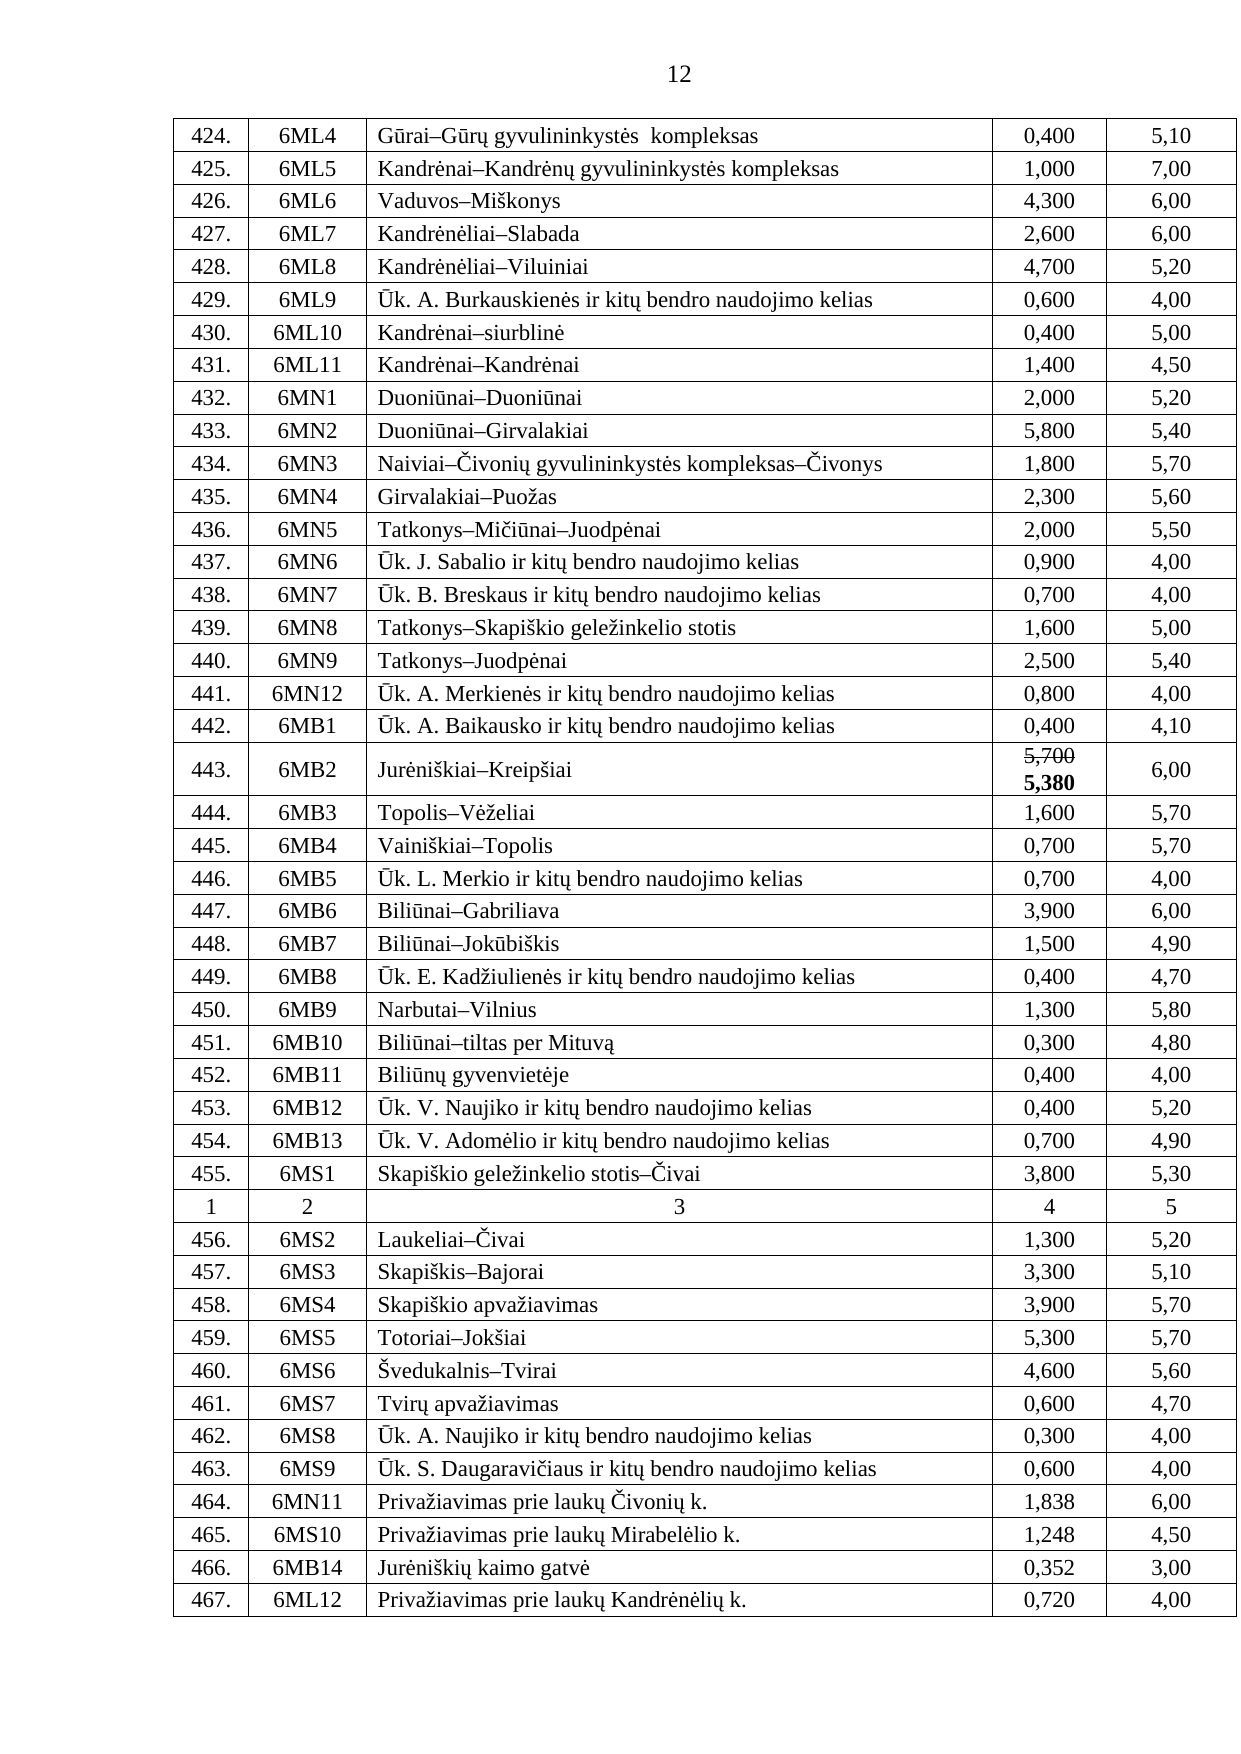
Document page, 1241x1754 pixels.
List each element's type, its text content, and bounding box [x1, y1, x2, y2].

table_cell 0,720 [993, 1584, 1106, 1616]
table_cell 6,00 [1107, 1485, 1236, 1517]
table_cell 440. [174, 644, 248, 676]
table_cell 6ML12 [249, 1584, 366, 1616]
table_cell 467. [174, 1584, 248, 1616]
table_cell 455. [174, 1157, 248, 1189]
table_cell 4,00 [1107, 546, 1236, 577]
table_cell 6MN2 [249, 415, 366, 446]
table_cell Privažiavimas prie laukų Kandrėnėlių k. [367, 1584, 992, 1616]
table_cell 431. [174, 349, 248, 381]
table_cell Ūk. E. Kadžiulienės ir kitų bendro naudojimo kelias [367, 960, 992, 992]
table_cell 1 [174, 1190, 248, 1222]
table_cell 428. [174, 250, 248, 282]
table_cell Ūk. S. Daugaravičiaus ir kitų bendro naudojimo kelias [367, 1453, 992, 1484]
table_cell Gūrai–Gūrų gyvulininkystės kompleksas [367, 119, 992, 151]
table_cell 6MB3 [249, 796, 366, 828]
table_cell 0,900 [993, 546, 1106, 577]
table_cell 6MS8 [249, 1420, 366, 1452]
table_cell 6MN7 [249, 579, 366, 610]
table_cell 446. [174, 862, 248, 894]
table_cell Ūk. A. Naujiko ir kitų bendro naudojimo kelias [367, 1420, 992, 1452]
table_cell 2,000 [993, 513, 1106, 545]
table_cell 5,70 [1107, 1289, 1236, 1320]
table_cell 443. [174, 743, 248, 795]
table_cell 453. [174, 1092, 248, 1123]
table_cell 0,300 [993, 1420, 1106, 1452]
table_cell 450. [174, 993, 248, 1025]
table_cell 6ML5 [249, 152, 366, 184]
table_cell 426. [174, 185, 248, 217]
table_cell 4,70 [1107, 960, 1236, 992]
table_cell Ūk. J. Sabalio ir kitų bendro naudojimo kelias [367, 546, 992, 577]
table_cell Skapiškio apvažiavimas [367, 1289, 992, 1320]
table_cell 5,800 [993, 415, 1106, 446]
table_cell 6ML10 [249, 316, 366, 348]
table_cell 0,700 [993, 1125, 1106, 1156]
table_cell 1,800 [993, 447, 1106, 479]
table_cell 4,700 [993, 250, 1106, 282]
table_cell 0,800 [993, 677, 1106, 709]
table_cell 6MB9 [249, 993, 366, 1025]
table_cell Biliūnų gyvenvietėje [367, 1059, 992, 1091]
table_cell Biliūnai–Gabriliava [367, 895, 992, 927]
table_cell 435. [174, 480, 248, 512]
table_cell 5,60 [1107, 1354, 1236, 1386]
table_cell 5,00 [1107, 611, 1236, 643]
table_cell Duoniūnai–Girvalakiai [367, 415, 992, 446]
table_cell 6MB8 [249, 960, 366, 992]
table_cell 0,600 [993, 283, 1106, 315]
table_cell 4,50 [1107, 349, 1236, 381]
table_cell 449. [174, 960, 248, 992]
table_cell 6MS6 [249, 1354, 366, 1386]
table_cell 6MN1 [249, 382, 366, 413]
table_cell 6MS4 [249, 1289, 366, 1320]
table_cell 0,400 [993, 710, 1106, 742]
table_cell 4,00 [1107, 862, 1236, 894]
table_cell 5,10 [1107, 119, 1236, 151]
table_cell 3,800 [993, 1157, 1106, 1189]
table_cell 4,00 [1107, 677, 1236, 709]
table_cell Laukeliai–Čivai [367, 1223, 992, 1255]
table_cell 4,70 [1107, 1387, 1236, 1419]
table_cell 0,700 [993, 579, 1106, 610]
table_cell 454. [174, 1125, 248, 1156]
table_cell 2 [249, 1190, 366, 1222]
table_cell Skapiškio geležinkelio stotis–Čivai [367, 1157, 992, 1189]
table_cell 5,300 [993, 1321, 1106, 1353]
table_cell Duoniūnai–Duoniūnai [367, 382, 992, 413]
table_cell 442. [174, 710, 248, 742]
table_cell 4,00 [1107, 283, 1236, 315]
table_cell 4,80 [1107, 1026, 1236, 1058]
table_cell Kandrėnai–siurblinė [367, 316, 992, 348]
table_cell Tvirų apvažiavimas [367, 1387, 992, 1419]
table_cell 6MS3 [249, 1256, 366, 1287]
table_cell 5,20 [1107, 1092, 1236, 1123]
table_cell Švedukalnis–Tvirai [367, 1354, 992, 1386]
table_cell 7,00 [1107, 152, 1236, 184]
table_cell 1,248 [993, 1518, 1106, 1550]
table_cell Tatkonys–Skapiškio geležinkelio stotis [367, 611, 992, 643]
table_cell 445. [174, 829, 248, 861]
table_cell 3,900 [993, 895, 1106, 927]
table_cell 451. [174, 1026, 248, 1058]
table_cell 436. [174, 513, 248, 545]
table_cell 1,300 [993, 993, 1106, 1025]
table_cell Biliūnai–Jokūbiškis [367, 928, 992, 959]
table_cell Narbutai–Vilnius [367, 993, 992, 1025]
table_cell 6ML4 [249, 119, 366, 151]
table_cell 2,000 [993, 382, 1106, 413]
table_cell 6ML6 [249, 185, 366, 217]
table_cell 0,600 [993, 1387, 1106, 1419]
table_cell 5,80 [1107, 993, 1236, 1025]
table_cell 6MB4 [249, 829, 366, 861]
table_cell Kandrėnai–Kandrėnai [367, 349, 992, 381]
table_cell Totoriai–Jokšiai [367, 1321, 992, 1353]
table_cell Kandrėnėliai–Slabada [367, 218, 992, 249]
table_cell 4,00 [1107, 1059, 1236, 1091]
table_cell 438. [174, 579, 248, 610]
table_cell 6MB11 [249, 1059, 366, 1091]
table_cell 2,600 [993, 218, 1106, 249]
table_cell 466. [174, 1551, 248, 1583]
table_cell 6MB14 [249, 1551, 366, 1583]
table_cell Vaduvos–Miškonys [367, 185, 992, 217]
table_cell 432. [174, 382, 248, 413]
table_cell 2,300 [993, 480, 1106, 512]
table_cell Privažiavimas prie laukų Mirabelėlio k. [367, 1518, 992, 1550]
table_cell 1,400 [993, 349, 1106, 381]
table_cell 5,60 [1107, 480, 1236, 512]
table_cell Ūk. B. Breskaus ir kitų bendro naudojimo kelias [367, 579, 992, 610]
table_cell 3,00 [1107, 1551, 1236, 1583]
table_cell 427. [174, 218, 248, 249]
table_cell 456. [174, 1223, 248, 1255]
table_cell 5,700 5,380 [993, 743, 1106, 795]
table_cell 0,300 [993, 1026, 1106, 1058]
table_cell 5,30 [1107, 1157, 1236, 1189]
table_cell 3,300 [993, 1256, 1106, 1287]
table_cell 6,00 [1107, 185, 1236, 217]
table_cell 434. [174, 447, 248, 479]
table_cell 1,600 [993, 611, 1106, 643]
table_cell 4,00 [1107, 1584, 1236, 1616]
table_cell 5,20 [1107, 1223, 1236, 1255]
table_cell 6MN5 [249, 513, 366, 545]
table_cell 6MN4 [249, 480, 366, 512]
table_cell 6MB1 [249, 710, 366, 742]
table_cell Tatkonys–Juodpėnai [367, 644, 992, 676]
table_cell 4,00 [1107, 1453, 1236, 1484]
table_cell 457. [174, 1256, 248, 1287]
table_cell 4,600 [993, 1354, 1106, 1386]
table_cell 6MS10 [249, 1518, 366, 1550]
table_cell 0,400 [993, 1059, 1106, 1091]
table_cell 5,70 [1107, 1321, 1236, 1353]
table_cell 4,00 [1107, 579, 1236, 610]
table_cell 0,600 [993, 1453, 1106, 1484]
table_cell Ūk. L. Merkio ir kitų bendro naudojimo kelias [367, 862, 992, 894]
table_cell 452. [174, 1059, 248, 1091]
table_cell 4,300 [993, 185, 1106, 217]
table_cell 433. [174, 415, 248, 446]
table_cell 4,10 [1107, 710, 1236, 742]
table_cell 6ML8 [249, 250, 366, 282]
table_cell 447. [174, 895, 248, 927]
table_cell Ūk. V. Naujiko ir kitų bendro naudojimo kelias [367, 1092, 992, 1123]
table_cell 0,400 [993, 316, 1106, 348]
table_cell 0,700 [993, 862, 1106, 894]
table_cell 448. [174, 928, 248, 959]
table_cell 5,70 [1107, 829, 1236, 861]
table_cell 5,20 [1107, 250, 1236, 282]
table_cell 6MS1 [249, 1157, 366, 1189]
table_cell 6MS9 [249, 1453, 366, 1484]
table_cell 6MB5 [249, 862, 366, 894]
table_cell Kandrėnėliai–Viluiniai [367, 250, 992, 282]
table_cell 5,10 [1107, 1256, 1236, 1287]
table_cell Vainiškiai–Topolis [367, 829, 992, 861]
table_cell 6ML7 [249, 218, 366, 249]
table_cell 6MB6 [249, 895, 366, 927]
table_cell 6MB7 [249, 928, 366, 959]
table_cell Topolis–Vėželiai [367, 796, 992, 828]
table_cell 1,500 [993, 928, 1106, 959]
table_cell 6MN6 [249, 546, 366, 577]
table_cell 5,40 [1107, 415, 1236, 446]
table_cell 1,838 [993, 1485, 1106, 1517]
table_cell 5,70 [1107, 796, 1236, 828]
table_cell Privažiavimas prie laukų Čivonių k. [367, 1485, 992, 1517]
table_cell 437. [174, 546, 248, 577]
table_cell 3,900 [993, 1289, 1106, 1320]
table_cell 444. [174, 796, 248, 828]
table_cell 464. [174, 1485, 248, 1517]
table_cell 4,90 [1107, 1125, 1236, 1156]
table_cell 6MN11 [249, 1485, 366, 1517]
table_cell 6MN8 [249, 611, 366, 643]
table_cell 0,400 [993, 960, 1106, 992]
table_cell 462. [174, 1420, 248, 1452]
table_cell 6MS5 [249, 1321, 366, 1353]
table_cell 6,00 [1107, 218, 1236, 249]
table_cell 0,352 [993, 1551, 1106, 1583]
table_cell 6MN12 [249, 677, 366, 709]
table_cell Tatkonys–Mičiūnai–Juodpėnai [367, 513, 992, 545]
table_cell 4,50 [1107, 1518, 1236, 1550]
table_cell 5,40 [1107, 644, 1236, 676]
table_cell 6,00 [1107, 743, 1236, 795]
table_cell 6MN9 [249, 644, 366, 676]
table_cell 424. [174, 119, 248, 151]
table_cell Biliūnai–tiltas per Mituvą [367, 1026, 992, 1058]
table_cell Kandrėnai–Kandrėnų gyvulininkystės kompleksas [367, 152, 992, 184]
table_cell Ūk. V. Adomėlio ir kitų bendro naudojimo kelias [367, 1125, 992, 1156]
table_cell 6MS2 [249, 1223, 366, 1255]
table_cell 4,00 [1107, 1420, 1236, 1452]
table_cell 6MB13 [249, 1125, 366, 1156]
table_cell 1,600 [993, 796, 1106, 828]
table_cell 6MB12 [249, 1092, 366, 1123]
table_cell Jurėniškių kaimo gatvė [367, 1551, 992, 1583]
table_cell 5,20 [1107, 382, 1236, 413]
table_cell 5,70 [1107, 447, 1236, 479]
table_cell Girvalakiai–Puožas [367, 480, 992, 512]
table_cell 6,00 [1107, 895, 1236, 927]
table_cell Jurėniškiai–Kreipšiai [367, 743, 992, 795]
table_cell 3 [367, 1190, 992, 1222]
table_cell 465. [174, 1518, 248, 1550]
table_cell Skapiškis–Bajorai [367, 1256, 992, 1287]
table_cell 1,000 [993, 152, 1106, 184]
table_cell 6MB10 [249, 1026, 366, 1058]
table_cell 0,700 [993, 829, 1106, 861]
table_cell 0,400 [993, 119, 1106, 151]
table_cell 458. [174, 1289, 248, 1320]
table_cell Ūk. A. Merkienės ir kitų bendro naudojimo kelias [367, 677, 992, 709]
table_cell Ūk. A. Baikausko ir kitų bendro naudojimo kelias [367, 710, 992, 742]
table_cell 5,00 [1107, 316, 1236, 348]
table_cell 463. [174, 1453, 248, 1484]
table_cell 439. [174, 611, 248, 643]
table_cell 459. [174, 1321, 248, 1353]
table_cell 6ML9 [249, 283, 366, 315]
table_cell 461. [174, 1387, 248, 1419]
table_cell 6MS7 [249, 1387, 366, 1419]
table_cell 6MN3 [249, 447, 366, 479]
table_cell 441. [174, 677, 248, 709]
table_cell 4,90 [1107, 928, 1236, 959]
table_cell 429. [174, 283, 248, 315]
table_cell 430. [174, 316, 248, 348]
table_cell 2,500 [993, 644, 1106, 676]
table_cell 5 [1107, 1190, 1236, 1222]
table_cell 5,50 [1107, 513, 1236, 545]
table_cell 425. [174, 152, 248, 184]
table_cell 1,300 [993, 1223, 1106, 1255]
table_cell 460. [174, 1354, 248, 1386]
table_cell 6ML11 [249, 349, 366, 381]
table_cell Naiviai–Čivonių gyvulininkystės kompleksas–Čivonys [367, 447, 992, 479]
table_cell Ūk. A. Burkauskienės ir kitų bendro naudojimo kelias [367, 283, 992, 315]
table_cell 4 [993, 1190, 1106, 1222]
table_cell 0,400 [993, 1092, 1106, 1123]
table_cell 6MB2 [249, 743, 366, 795]
